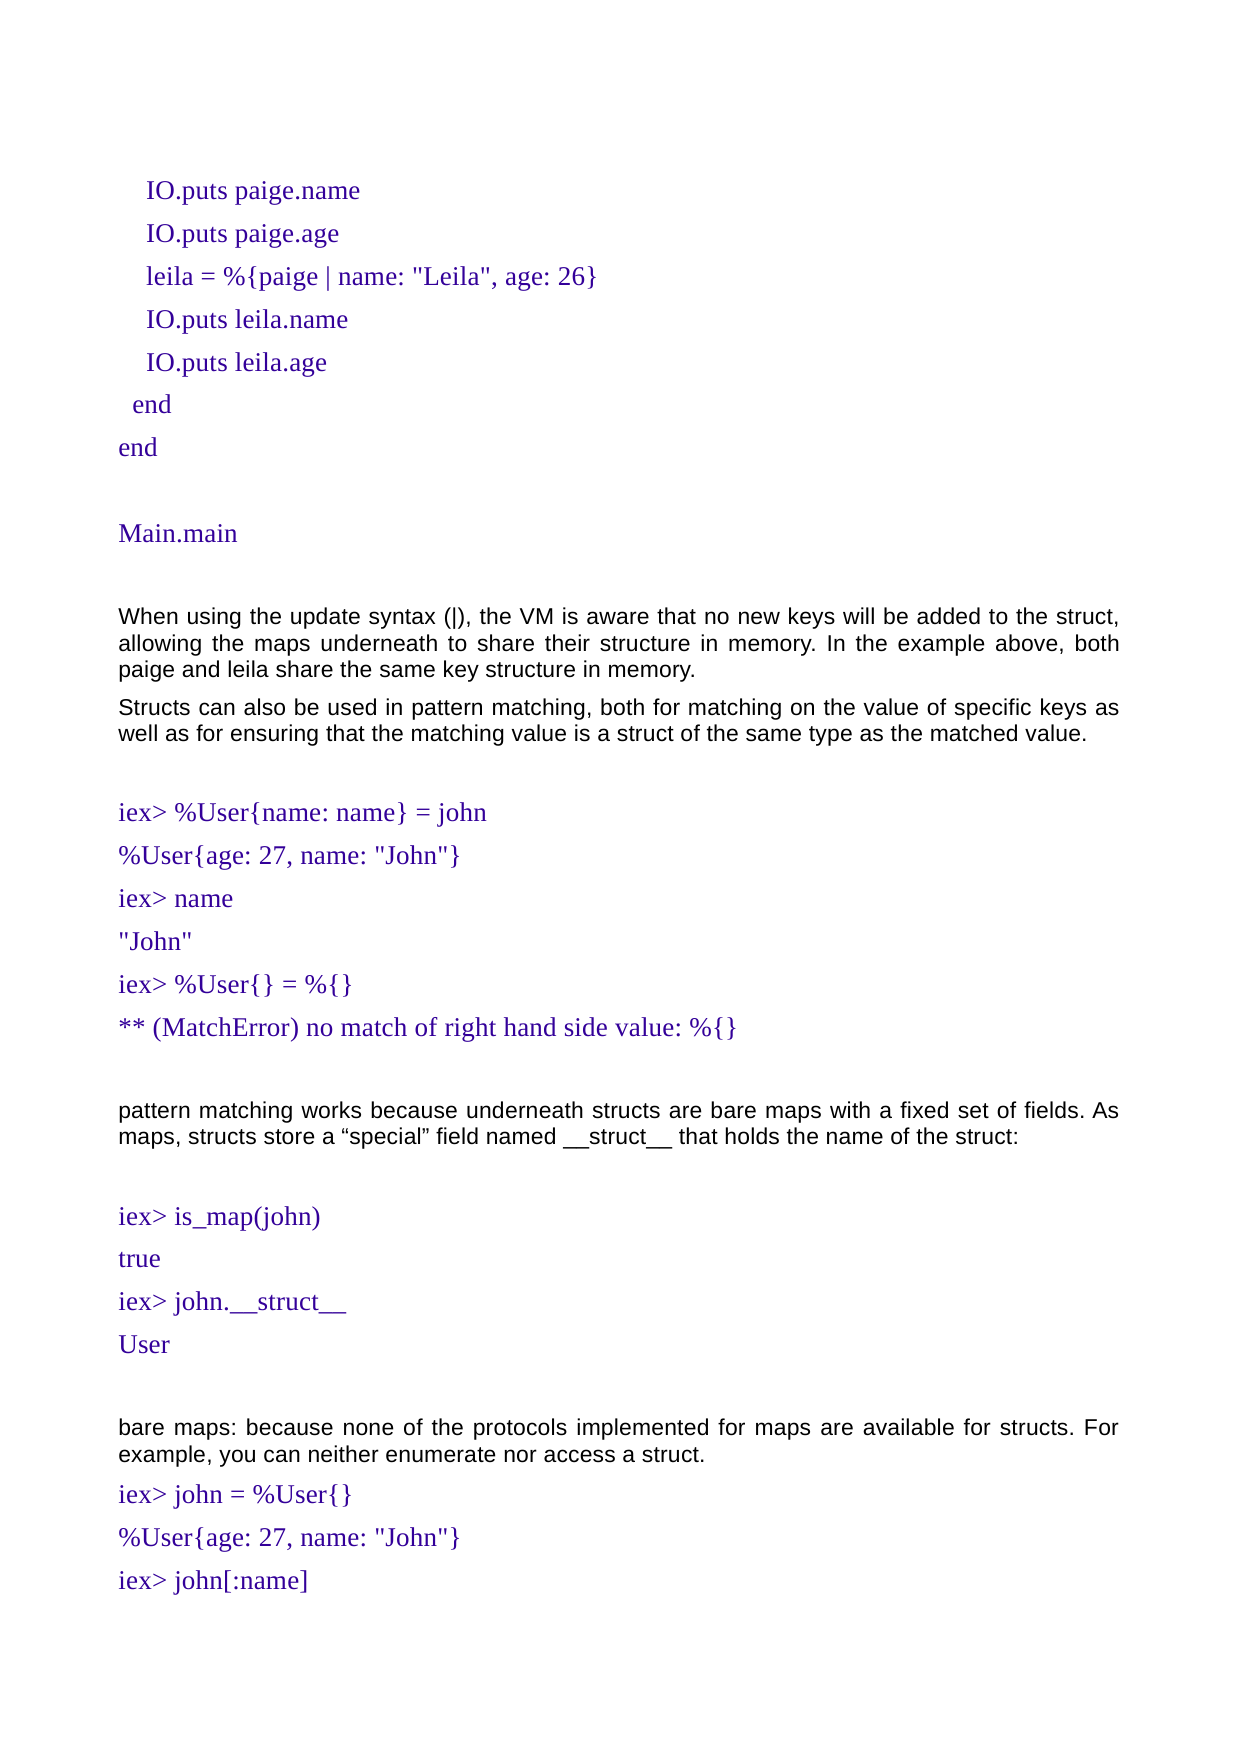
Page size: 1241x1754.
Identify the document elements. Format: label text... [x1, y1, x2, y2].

text end [118, 431, 1122, 463]
text iex> is_map(john) [118, 1199, 1122, 1231]
text pattern matching works because underneath structs are bare maps with a fixed set of fields. As maps, structs store a “special” field named __struct__ that holds the name of the struct: [118, 1097, 1122, 1150]
text User [118, 1328, 1122, 1359]
text IO.puts paige.name [118, 174, 1122, 205]
text Main.main [118, 517, 1122, 548]
text %User{age: 27, name: "John"} [118, 839, 1122, 871]
text %User{age: 27, name: "John"} [118, 1522, 1122, 1553]
text iex> john.__struct__ [118, 1285, 1122, 1317]
text When using the update syntax (|), the VM is aware that no new keys will be added to the struct, allowing the maps underneath to share their structure in memory. In the example above, both paige and leila share the same key structure in memory. [118, 603, 1122, 682]
text iex> %User{} = %{} [118, 968, 1122, 999]
text true [118, 1242, 1122, 1274]
text IO.puts leila.name [118, 303, 1122, 334]
text "John" [118, 925, 1122, 956]
text IO.puts leila.age [118, 346, 1122, 377]
text iex> john[:name] [118, 1564, 1122, 1596]
text iex> name [118, 882, 1122, 913]
text IO.puts paige.age [118, 217, 1122, 248]
text bare maps: because none of the protocols implemented for maps are available for structs. For example, you can neither enumerate nor access a struct. [118, 1414, 1122, 1467]
text iex> %User{name: name} = john [118, 797, 1122, 828]
text end [118, 388, 1122, 420]
text Structs can also be used in pattern matching, both for matching on the value of specific keys as well as for ensuring that the matching value is a struct of the same type as the matched value. [118, 694, 1122, 747]
text leila = %{paige | name: "Leila", age: 26} [118, 260, 1122, 291]
text ** (MatchError) no match of right hand side value: %{} [118, 1011, 1122, 1042]
text iex> john = %User{} [118, 1479, 1122, 1510]
